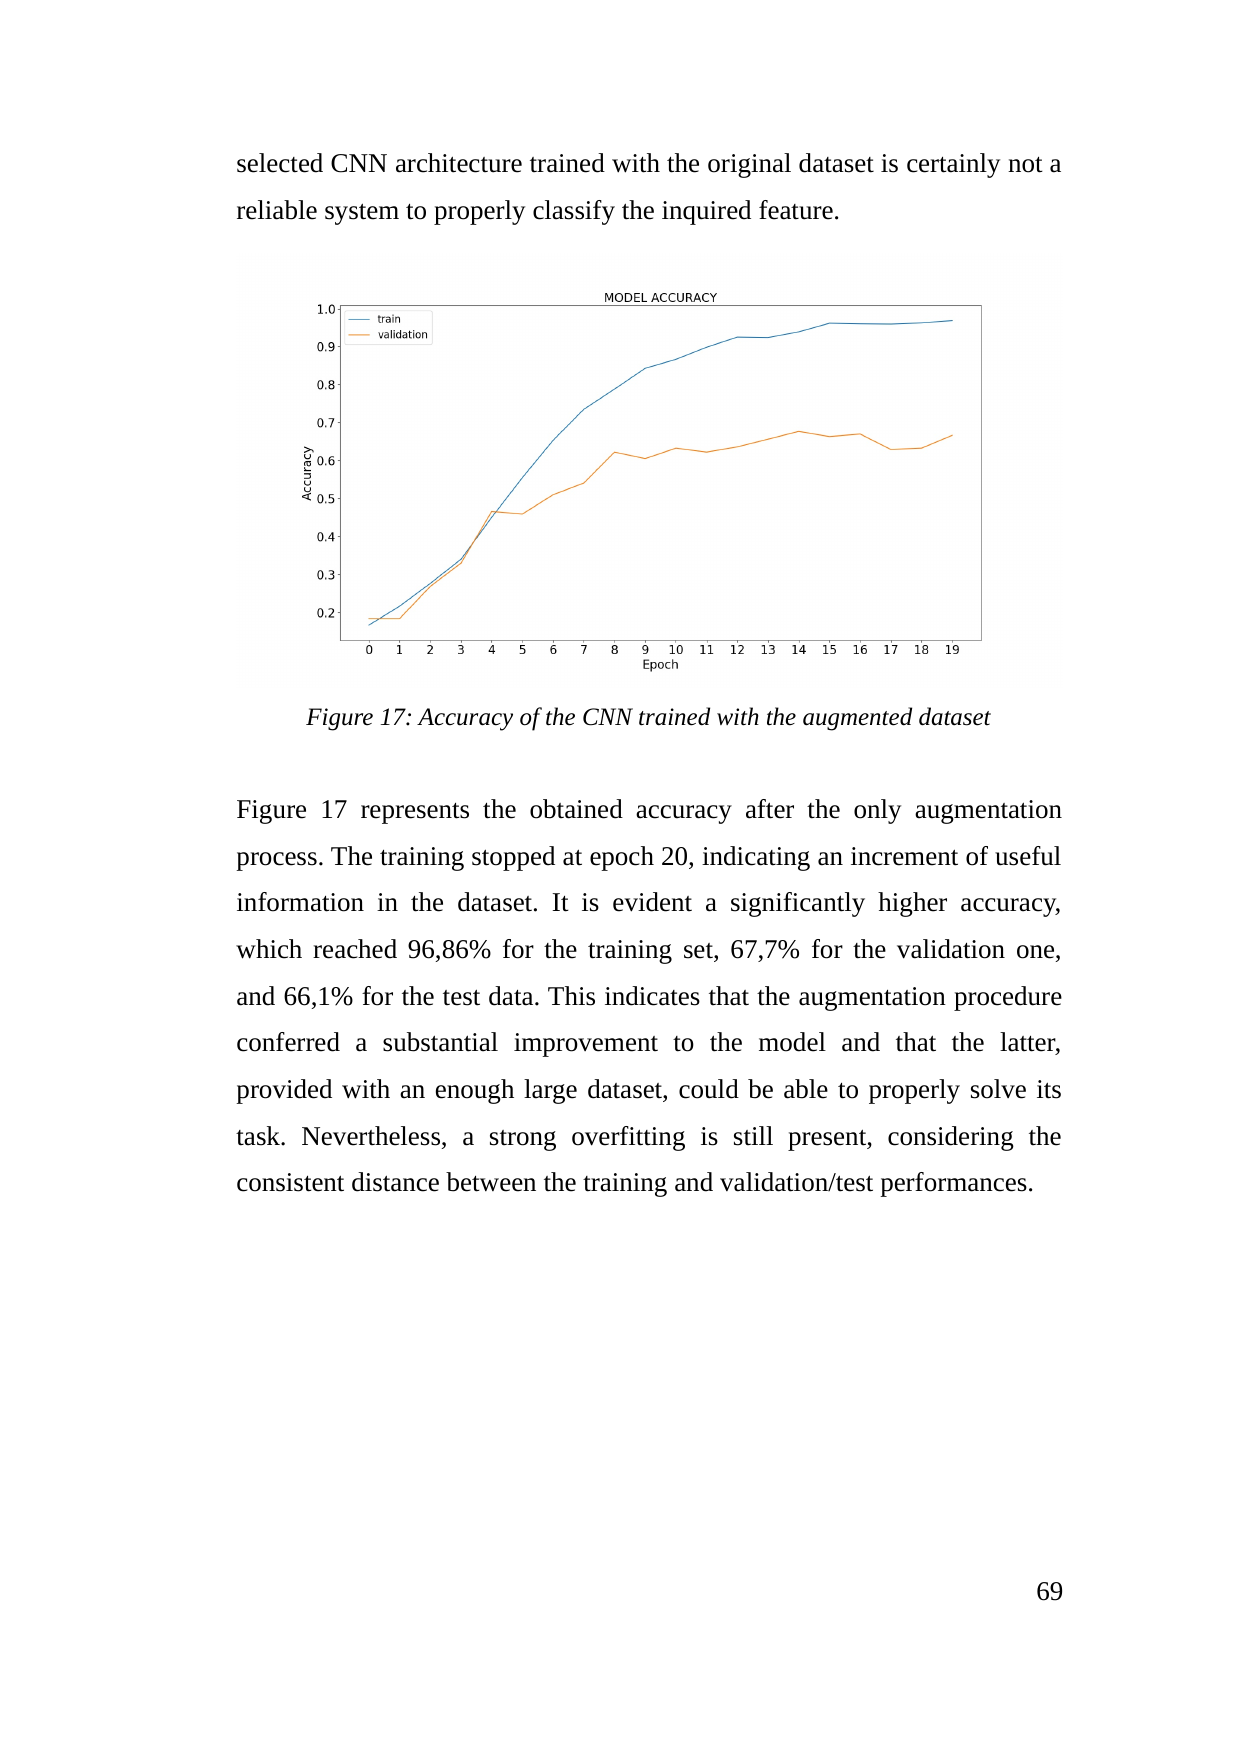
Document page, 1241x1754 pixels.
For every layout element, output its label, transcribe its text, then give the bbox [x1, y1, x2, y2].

text Figure 17 represents the obtained accuracy after the only augmentation process. The training stopped at epoch 20, indicating an increment of useful information in the dataset. It is evident a significantly higher accuracy, which reached 96,86% for the training set, 67,7% for the validation one, and 66,1% for the test data. This indicates that the augmentation procedure conferred a substantial improvement to the model and that the latter, provided with an enough large dataset, could be able to properly solve its task. Nevertheless, a strong overfitting is still present, considering the consistent distance between the training and validation/test performances. [236, 793, 1063, 1198]
text Figure 17: Accuracy of the CNN trained with the augmented dataset [236, 688, 1063, 731]
picture [236, 253, 1063, 688]
text selected CNN architecture trained with the original dataset is certainly not a reliable system to properly classify the inquired feature. [236, 148, 1063, 225]
